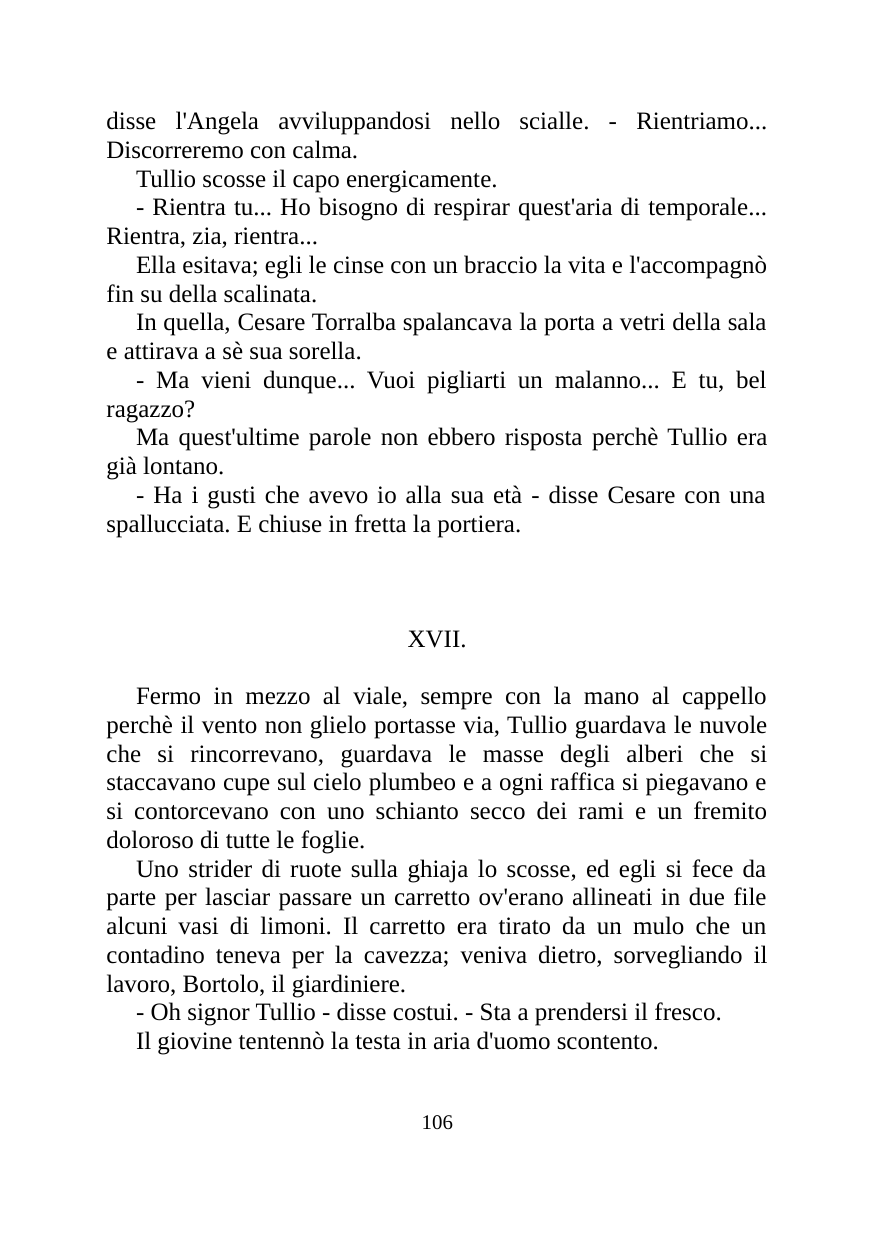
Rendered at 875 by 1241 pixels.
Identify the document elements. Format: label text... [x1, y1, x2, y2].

text - Ha i gusti che avevo io alla sua età - disse Cesare con una spallucciata. E chiuse in fretta la portiera. [106, 480, 768, 537]
text Ella esitava; egli le cinse con un braccio la vita e l'accompagnò fin su della scalinata. [106, 250, 768, 307]
text Tullio scosse il capo energicamente. [106, 164, 768, 192]
text XVII. [106, 624, 768, 652]
text Il giovine tentennò la testa in aria d'uomo scontento. [106, 1026, 768, 1055]
text - disse l'Angela avviluppandosi nello scialle. - Rientriamo... Discorreremo con calma. [106, 106, 768, 164]
text In quella, Cesare Torralba spalancava la porta a vetri della sala e attirava a sè sua sorella. [106, 307, 768, 365]
text Ma quest'ultime parole non ebbero risposta perchè Tullio era già lontano. [106, 422, 768, 480]
text - Oh signor Tullio - disse costui. - Sta a prendersi il fresco. [106, 997, 768, 1026]
text - Ma vieni dunque... Vuoi pigliarti un malanno... E tu, bel ragazzo? [106, 365, 768, 422]
text - Rientra tu... Ho bisogno di respirar quest'aria di temporale... Rientra, zia, rientra... [106, 192, 768, 250]
text Uno strider di ruote sulla ghiaja lo scosse, ed egli si fece da parte per lasciar passare un carretto ov'erano allineati in due file alcuni vasi di limoni. Il carretto era tirato da un mulo che un contadino teneva per la cavezza; veniva dietro, sorvegliando il lavoro, Bortolo, il giardiniere. [106, 854, 768, 997]
text Fermo in mezzo al viale, sempre con la mano al cappello perchè il vento non glielo portasse via, Tullio guardava le nuvole che si rincorrevano, guardava le masse degli alberi che si staccavano cupe sul cielo plumbeo e a ogni raffica si piegavano e si contorcevano con uno schianto secco dei rami e un fremito doloroso di tutte le foglie. [106, 681, 768, 854]
